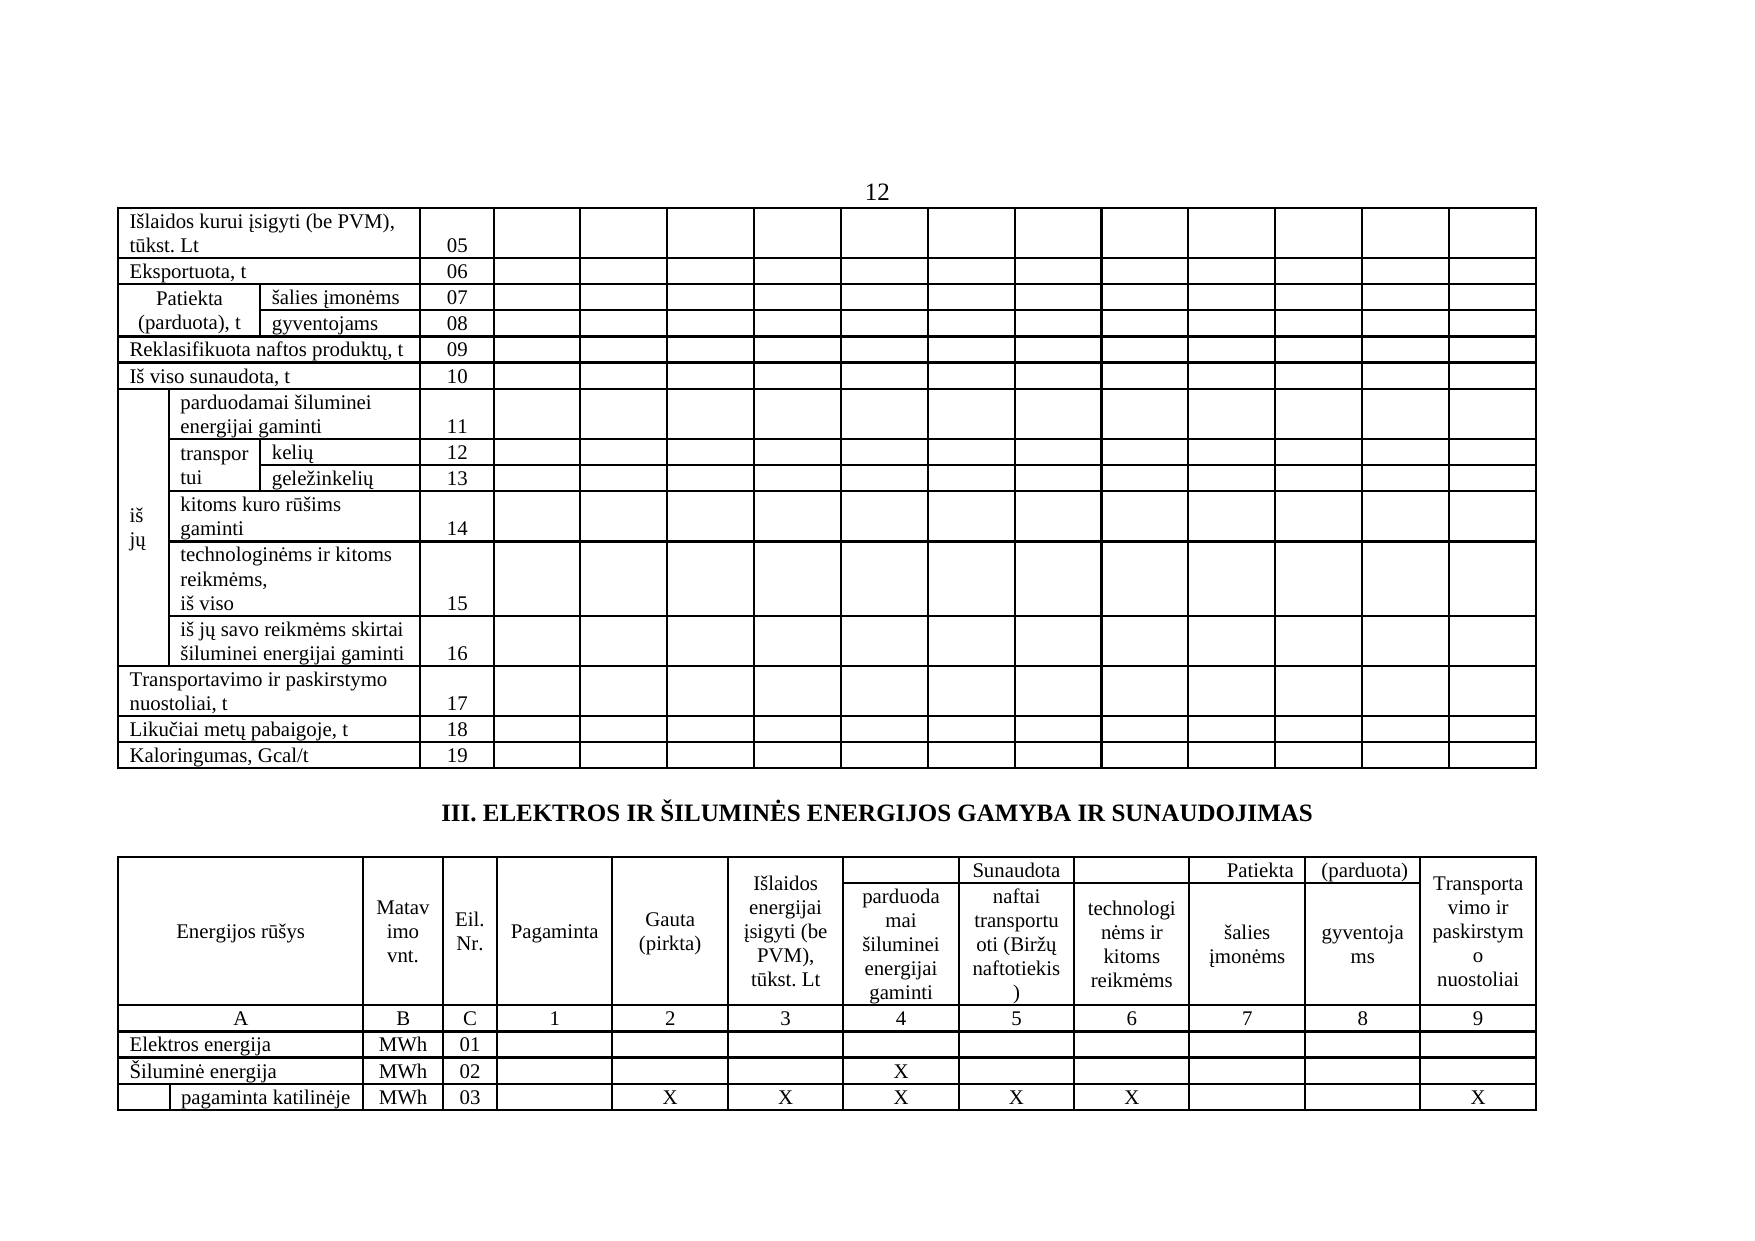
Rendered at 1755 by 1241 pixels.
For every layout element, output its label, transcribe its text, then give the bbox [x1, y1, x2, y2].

table_cell [581, 667, 666, 715]
table_cell [842, 364, 927, 388]
table_cell [929, 717, 1014, 741]
table_cell [1363, 259, 1448, 283]
table_cell 03 [444, 1085, 496, 1109]
table_cell [495, 364, 579, 388]
table_cell [1016, 667, 1100, 715]
table_cell [1189, 440, 1274, 464]
table_cell 07 [421, 285, 493, 309]
table_cell 19 [421, 743, 493, 767]
table_cell [1276, 667, 1361, 715]
table_cell [1103, 667, 1187, 715]
table_cell 05 [421, 209, 493, 257]
table_cell [1306, 1059, 1419, 1083]
table_cell Likučiai metų pabaigoje, t [119, 717, 419, 741]
table_cell [755, 311, 840, 335]
table_cell [842, 743, 927, 767]
table_cell [929, 492, 1014, 540]
table_cell [1421, 1059, 1535, 1083]
table_cell 06 [421, 259, 493, 283]
table_cell kelių [261, 440, 419, 464]
table_cell [842, 717, 927, 741]
table_cell [1016, 717, 1100, 741]
table_cell [755, 617, 840, 665]
table_cell [581, 466, 666, 490]
table_cell [1189, 209, 1274, 257]
table_cell 11 [421, 390, 493, 438]
table_cell 5 [960, 1006, 1073, 1030]
table_cell [1363, 390, 1448, 438]
table_cell [668, 667, 753, 715]
table_cell [495, 466, 579, 490]
table_cell [581, 440, 666, 464]
table_cell 8 [1306, 1006, 1419, 1030]
table_cell [1276, 390, 1361, 438]
table_cell [1103, 259, 1187, 283]
table_cell MWh [364, 1033, 442, 1056]
table_header (parduota) [1306, 858, 1419, 882]
table_cell [613, 1059, 727, 1083]
table_cell 13 [421, 466, 493, 490]
table_cell Kaloringumas, Gcal/t [119, 743, 419, 767]
table_cell [495, 259, 579, 283]
table_cell [1363, 492, 1448, 540]
table_cell [668, 743, 753, 767]
table_cell [1189, 543, 1274, 614]
table_cell [842, 285, 927, 309]
table_cell [1189, 390, 1274, 438]
table_cell [842, 390, 927, 438]
table_cell [929, 743, 1014, 767]
table_cell [1450, 543, 1535, 614]
table_cell [498, 1085, 611, 1109]
table_cell [668, 492, 753, 540]
table_cell [755, 440, 840, 464]
table_cell Transportavimo ir paskirstymo nuostoliai, t [119, 667, 419, 715]
table_cell [613, 1033, 727, 1056]
table_cell [1103, 390, 1187, 438]
table_cell [1016, 209, 1100, 257]
table_cell [1016, 466, 1100, 490]
table_cell 17 [421, 667, 493, 715]
table_cell [1363, 311, 1448, 335]
table_cell [495, 717, 579, 741]
table_cell Patiekta (parduota), t [119, 285, 259, 335]
table_cell [1276, 285, 1361, 309]
table_cell X [1421, 1085, 1535, 1109]
table_cell [1075, 1033, 1188, 1056]
table_cell 02 [444, 1059, 496, 1083]
table_cell [1276, 338, 1361, 361]
table_cell [1189, 364, 1274, 388]
table_header Pagaminta [498, 858, 611, 1004]
table_cell 2 [613, 1006, 727, 1030]
table_cell [1016, 285, 1100, 309]
table_cell [668, 440, 753, 464]
table_cell [1450, 285, 1535, 309]
table_cell [495, 743, 579, 767]
table_cell X [613, 1085, 727, 1109]
table_cell [755, 543, 840, 614]
table_cell MWh [364, 1059, 442, 1083]
table_cell [581, 543, 666, 614]
table_cell technologinėms ir kitoms reikmėms [1075, 884, 1188, 1004]
table_cell [1450, 617, 1535, 665]
table_cell 16 [421, 617, 493, 665]
table_header [844, 858, 958, 882]
table_cell [581, 492, 666, 540]
table_cell [729, 1033, 842, 1056]
table_cell 9 [1421, 1006, 1535, 1030]
table_cell [1189, 717, 1274, 741]
table_cell [1189, 617, 1274, 665]
table_cell [1103, 364, 1187, 388]
table_cell [668, 543, 753, 614]
table_cell [668, 209, 753, 257]
table_cell [842, 466, 927, 490]
table_cell [1016, 364, 1100, 388]
table_cell [755, 667, 840, 715]
table_cell [1450, 717, 1535, 741]
table_cell [1103, 543, 1187, 614]
table_cell [495, 667, 579, 715]
table_cell [729, 1059, 842, 1083]
table_cell [1421, 1033, 1535, 1056]
table_cell [755, 390, 840, 438]
table_cell [495, 440, 579, 464]
table_cell C [444, 1006, 496, 1030]
table_cell [755, 743, 840, 767]
table_cell [581, 390, 666, 438]
table_cell šalies įmonėms [1190, 884, 1304, 1004]
table_cell Eksportuota, t [119, 259, 419, 283]
table_cell [960, 1059, 1073, 1083]
table_cell X [844, 1085, 958, 1109]
table_cell kitoms kuro rūšims gaminti [170, 492, 419, 540]
table_cell [1363, 617, 1448, 665]
table_header Eil. Nr. [444, 858, 496, 1004]
table_cell [1450, 364, 1535, 388]
table_cell [668, 311, 753, 335]
table_cell 08 [421, 311, 493, 335]
table_cell [1276, 209, 1361, 257]
table_cell [1190, 1085, 1304, 1109]
table_cell [1016, 338, 1100, 361]
table_header Išlaidos energijai įsigyti (be PVM), tūkst. Lt [729, 858, 842, 1004]
table_cell 10 [421, 364, 493, 388]
table_cell [1450, 311, 1535, 335]
table_cell [495, 492, 579, 540]
table_cell 12 [421, 440, 493, 464]
table_cell [668, 390, 753, 438]
table_cell parduodamai šiluminei energijai gaminti [844, 884, 958, 1004]
table_cell 18 [421, 717, 493, 741]
table_cell [1450, 209, 1535, 257]
table_cell X [1075, 1085, 1188, 1109]
table_cell [498, 1033, 611, 1056]
table_cell A [119, 1006, 362, 1030]
table_cell [929, 667, 1014, 715]
table_cell [1075, 1059, 1188, 1083]
table_cell [1016, 390, 1100, 438]
table_cell [1103, 717, 1187, 741]
table_cell [1276, 466, 1361, 490]
table_cell [1450, 466, 1535, 490]
table_cell [1450, 492, 1535, 540]
table_cell [960, 1033, 1073, 1056]
table_cell [1363, 667, 1448, 715]
table_cell [581, 209, 666, 257]
table_cell [1190, 1033, 1304, 1056]
table_header Transportavimo ir paskirstymo nuostoliai [1421, 858, 1535, 1004]
table_cell [1306, 1085, 1419, 1109]
table_cell [929, 440, 1014, 464]
table_cell [1276, 364, 1361, 388]
table_cell [1103, 285, 1187, 309]
table_cell [929, 364, 1014, 388]
table_cell [1450, 390, 1535, 438]
table_cell [929, 285, 1014, 309]
table_cell [842, 440, 927, 464]
table_cell [668, 466, 753, 490]
table_cell geležinkelių [261, 466, 419, 490]
table_header [1075, 858, 1188, 882]
table_cell [1103, 311, 1187, 335]
table_cell [495, 390, 579, 438]
table_cell iš jų savo reikmėms skirtai šiluminei energijai gaminti [170, 617, 419, 665]
table_cell [1103, 492, 1187, 540]
table_cell [755, 364, 840, 388]
table_cell [1016, 743, 1100, 767]
table_cell [1363, 543, 1448, 614]
table_header Matavimo vnt. [364, 858, 442, 1004]
table_cell 1 [498, 1006, 611, 1030]
table_cell MWh [364, 1085, 442, 1109]
table_cell [1189, 466, 1274, 490]
table_cell X [729, 1085, 842, 1109]
table_cell [1363, 466, 1448, 490]
table_cell X [960, 1085, 1073, 1109]
table_cell [1103, 466, 1187, 490]
table_cell naftai transportuoti (Biržų naftotiekis) [960, 884, 1073, 1004]
table_header Energijos rūšys [119, 858, 362, 1004]
table_cell [1363, 209, 1448, 257]
table_cell [842, 667, 927, 715]
table_cell [581, 338, 666, 361]
table_cell Reklasifikuota naftos produktų, t [119, 338, 419, 361]
table_cell [581, 617, 666, 665]
table_cell B [364, 1006, 442, 1030]
table_cell [495, 338, 579, 361]
table_cell [668, 364, 753, 388]
table_cell [495, 285, 579, 309]
table_cell [842, 209, 927, 257]
table_cell [755, 259, 840, 283]
table_header Sunaudota [960, 858, 1073, 882]
table_cell [581, 259, 666, 283]
table_cell [581, 743, 666, 767]
table_cell [1016, 440, 1100, 464]
table_cell [1363, 743, 1448, 767]
table_cell [929, 390, 1014, 438]
table_cell [1306, 1033, 1419, 1056]
table_cell Iš viso sunaudota, t [119, 364, 419, 388]
table_cell [581, 364, 666, 388]
table_cell [1363, 364, 1448, 388]
table_cell [1363, 285, 1448, 309]
table_cell [498, 1059, 611, 1083]
table_cell [929, 338, 1014, 361]
table_cell X [844, 1059, 958, 1083]
table_cell 09 [421, 338, 493, 361]
table_cell [1103, 209, 1187, 257]
table_cell [929, 311, 1014, 335]
table_cell [668, 617, 753, 665]
table_cell [1363, 338, 1448, 361]
table_cell [1016, 617, 1100, 665]
table_cell [1103, 617, 1187, 665]
table_cell [1016, 311, 1100, 335]
table_cell [668, 338, 753, 361]
table_cell [1103, 338, 1187, 361]
table_cell [755, 717, 840, 741]
table_cell [495, 543, 579, 614]
table_cell [755, 466, 840, 490]
table_cell [844, 1033, 958, 1056]
table_cell 15 [421, 543, 493, 614]
table_cell [495, 311, 579, 335]
table_header Patiekta [1190, 858, 1304, 882]
table_cell [929, 209, 1014, 257]
table_cell 7 [1190, 1006, 1304, 1030]
table_cell 01 [444, 1033, 496, 1056]
table_cell [755, 209, 840, 257]
table_cell Elektros energija [119, 1033, 362, 1056]
table_cell [1016, 259, 1100, 283]
table_cell [1016, 543, 1100, 614]
table_cell [929, 617, 1014, 665]
table_cell [668, 717, 753, 741]
table_cell [1189, 259, 1274, 283]
table_cell šalies įmonėms [261, 285, 419, 309]
table_cell gyventojams [1306, 884, 1419, 1004]
table_cell technologinėms ir kitoms reikmėms, iš viso [170, 543, 419, 614]
table_header Gauta (pirkta) [613, 858, 727, 1004]
text III. Elektros ir šiluminės energijos gamyba ir sunaudojimas [118, 798, 1636, 827]
table_cell [1276, 492, 1361, 540]
table_cell [929, 466, 1014, 490]
table_cell [1189, 311, 1274, 335]
table_cell [668, 259, 753, 283]
table_cell [1189, 667, 1274, 715]
table_cell [495, 209, 579, 257]
table_cell [1276, 743, 1361, 767]
table_cell [929, 543, 1014, 614]
table_cell [842, 338, 927, 361]
table_cell [929, 259, 1014, 283]
table_cell gyventojams [261, 311, 419, 335]
table_cell [1276, 440, 1361, 464]
table_cell [1450, 338, 1535, 361]
table_cell [1276, 311, 1361, 335]
table_cell [842, 543, 927, 614]
table_cell parduodamai šiluminei energijai gaminti [170, 390, 419, 438]
table_cell [1276, 259, 1361, 283]
table_cell [1190, 1059, 1304, 1083]
table_cell transportui [170, 440, 259, 490]
table_cell [119, 1085, 169, 1109]
table_cell 6 [1075, 1006, 1188, 1030]
table_cell [1363, 440, 1448, 464]
table_cell [1276, 617, 1361, 665]
table_cell [1189, 743, 1274, 767]
table_cell [1276, 543, 1361, 614]
table_cell [755, 492, 840, 540]
table_cell [668, 285, 753, 309]
table_cell 14 [421, 492, 493, 540]
table_cell [1103, 440, 1187, 464]
table_cell [495, 617, 579, 665]
table_cell [581, 285, 666, 309]
table_cell [842, 492, 927, 540]
table_cell [842, 259, 927, 283]
table_cell iš jų [119, 390, 168, 665]
table_cell [1103, 743, 1187, 767]
table_cell [581, 311, 666, 335]
table_cell [755, 285, 840, 309]
table_cell [1363, 717, 1448, 741]
table_cell [1189, 285, 1274, 309]
table_cell [1016, 492, 1100, 540]
table_cell 4 [844, 1006, 958, 1030]
table_cell [1189, 492, 1274, 540]
table_cell [755, 338, 840, 361]
table_cell 3 [729, 1006, 842, 1030]
table_cell [842, 311, 927, 335]
table_cell [842, 617, 927, 665]
table_cell [1450, 259, 1535, 283]
table_cell [1189, 338, 1274, 361]
table_cell [1450, 440, 1535, 464]
table_cell [1450, 743, 1535, 767]
table_cell [1450, 667, 1535, 715]
table_cell Šiluminė energija [119, 1059, 362, 1083]
table_cell [1276, 717, 1361, 741]
table_cell Išlaidos kurui įsigyti (be PVM), tūkst. Lt [119, 209, 419, 257]
table_cell [581, 717, 666, 741]
table_cell pagaminta katilinėje [171, 1085, 362, 1109]
